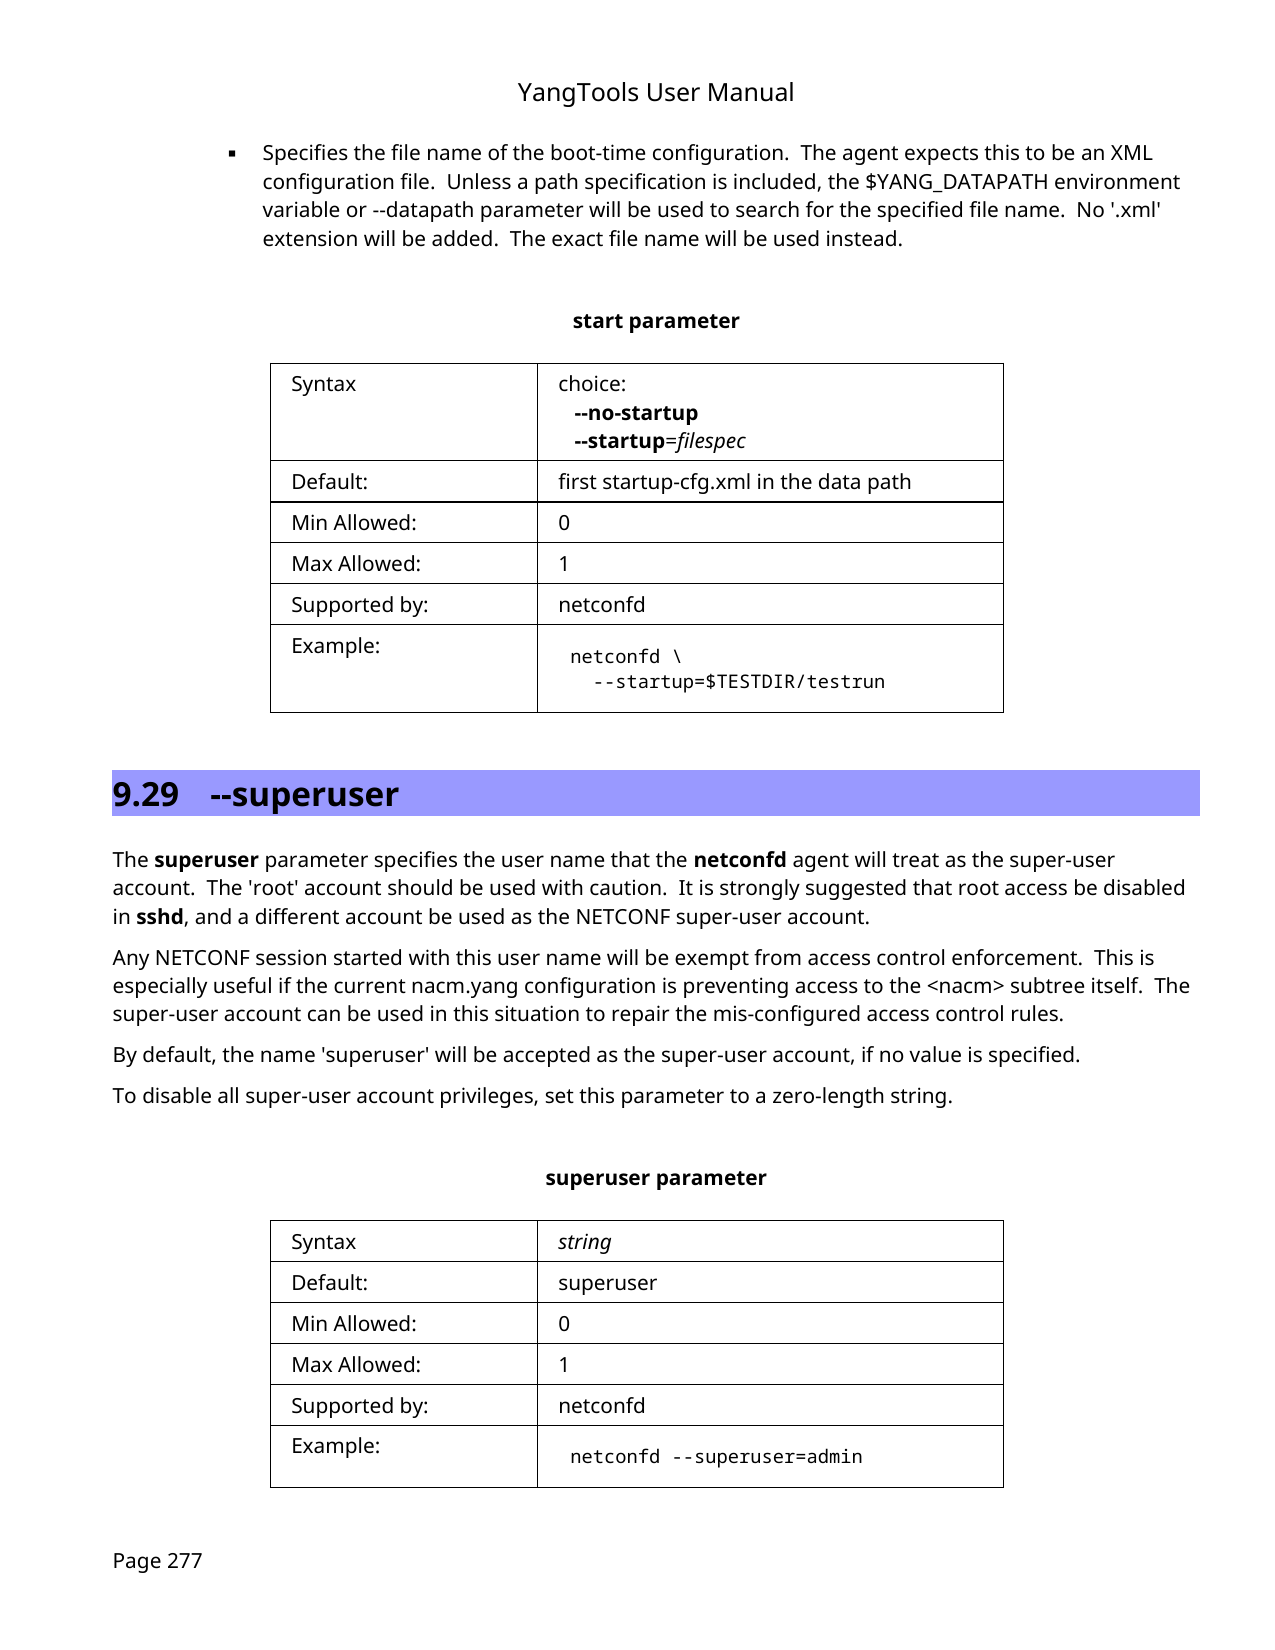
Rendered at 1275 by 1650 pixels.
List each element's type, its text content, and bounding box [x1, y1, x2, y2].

table_header Syntax [271, 1221, 537, 1261]
table_cell 1 [538, 543, 1003, 583]
table_cell 1 [538, 1344, 1003, 1384]
table_cell netconfd --superuser=admin [538, 1426, 1003, 1487]
table_cell 0 [538, 503, 1003, 542]
table_cell Min Allowed: [271, 503, 537, 542]
table_cell first startup-cfg.xml in the data path [538, 461, 1003, 501]
subtitle superuser parameter [127, 1163, 1185, 1192]
table_cell netconfd [538, 1385, 1003, 1425]
table_cell Supported by: [271, 1385, 537, 1425]
table_cell Min Allowed: [271, 1303, 537, 1343]
table_cell Max Allowed: [271, 1344, 537, 1384]
table_cell netconfd \ --startup=$TESTDIR/testrun [538, 625, 1003, 712]
table_header choice: --no-startup --startup=filespec [538, 364, 1003, 460]
table_header string [538, 1221, 1003, 1261]
table_cell netconfd [538, 584, 1003, 624]
table_cell Default: [271, 461, 537, 501]
table_header Syntax [271, 364, 537, 460]
text Any NETCONF session started with this user name will be exempt from access control enforcement. This is especially useful if the current nacm.yang configuration is preventing access to the <nacm> subtree itself. The super-user account can be used in this situation to repair the mis-configured access control rules. [112, 943, 1200, 1028]
text The superuser parameter specifies the user name that the netconfd agent will treat as the super-user account. The 'root' account should be used with caution. It is strongly suggested that root access be disabled in sshd, and a different account be used as the NETCONF super-user account. [112, 845, 1200, 930]
subtitle --superuser [112, 770, 1200, 816]
table_cell Supported by: [271, 584, 537, 624]
table_cell Example: [271, 1426, 537, 1487]
table_cell Default: [271, 1262, 537, 1302]
text To disable all super-user account privileges, set this parameter to a zero-length string. [112, 1081, 1200, 1110]
subtitle start parameter [127, 306, 1185, 334]
table_cell superuser [538, 1262, 1003, 1302]
table_cell Example: [271, 625, 537, 712]
table_cell 0 [538, 1303, 1003, 1343]
list Specifies the file name of the boot-time configuration. The agent expects this to be an XML configuration file. Unless a path specification is included, the $YANG_DATAPATH environment variable or --datapath parameter will be used to search for the specified file name. No '.xml' extension will be added. The exact file name will be used instead. [225, 138, 1200, 252]
table_cell Max Allowed: [271, 543, 537, 583]
text By default, the name 'superuser' will be accepted as the super-user account, if no value is specified. [112, 1041, 1200, 1069]
